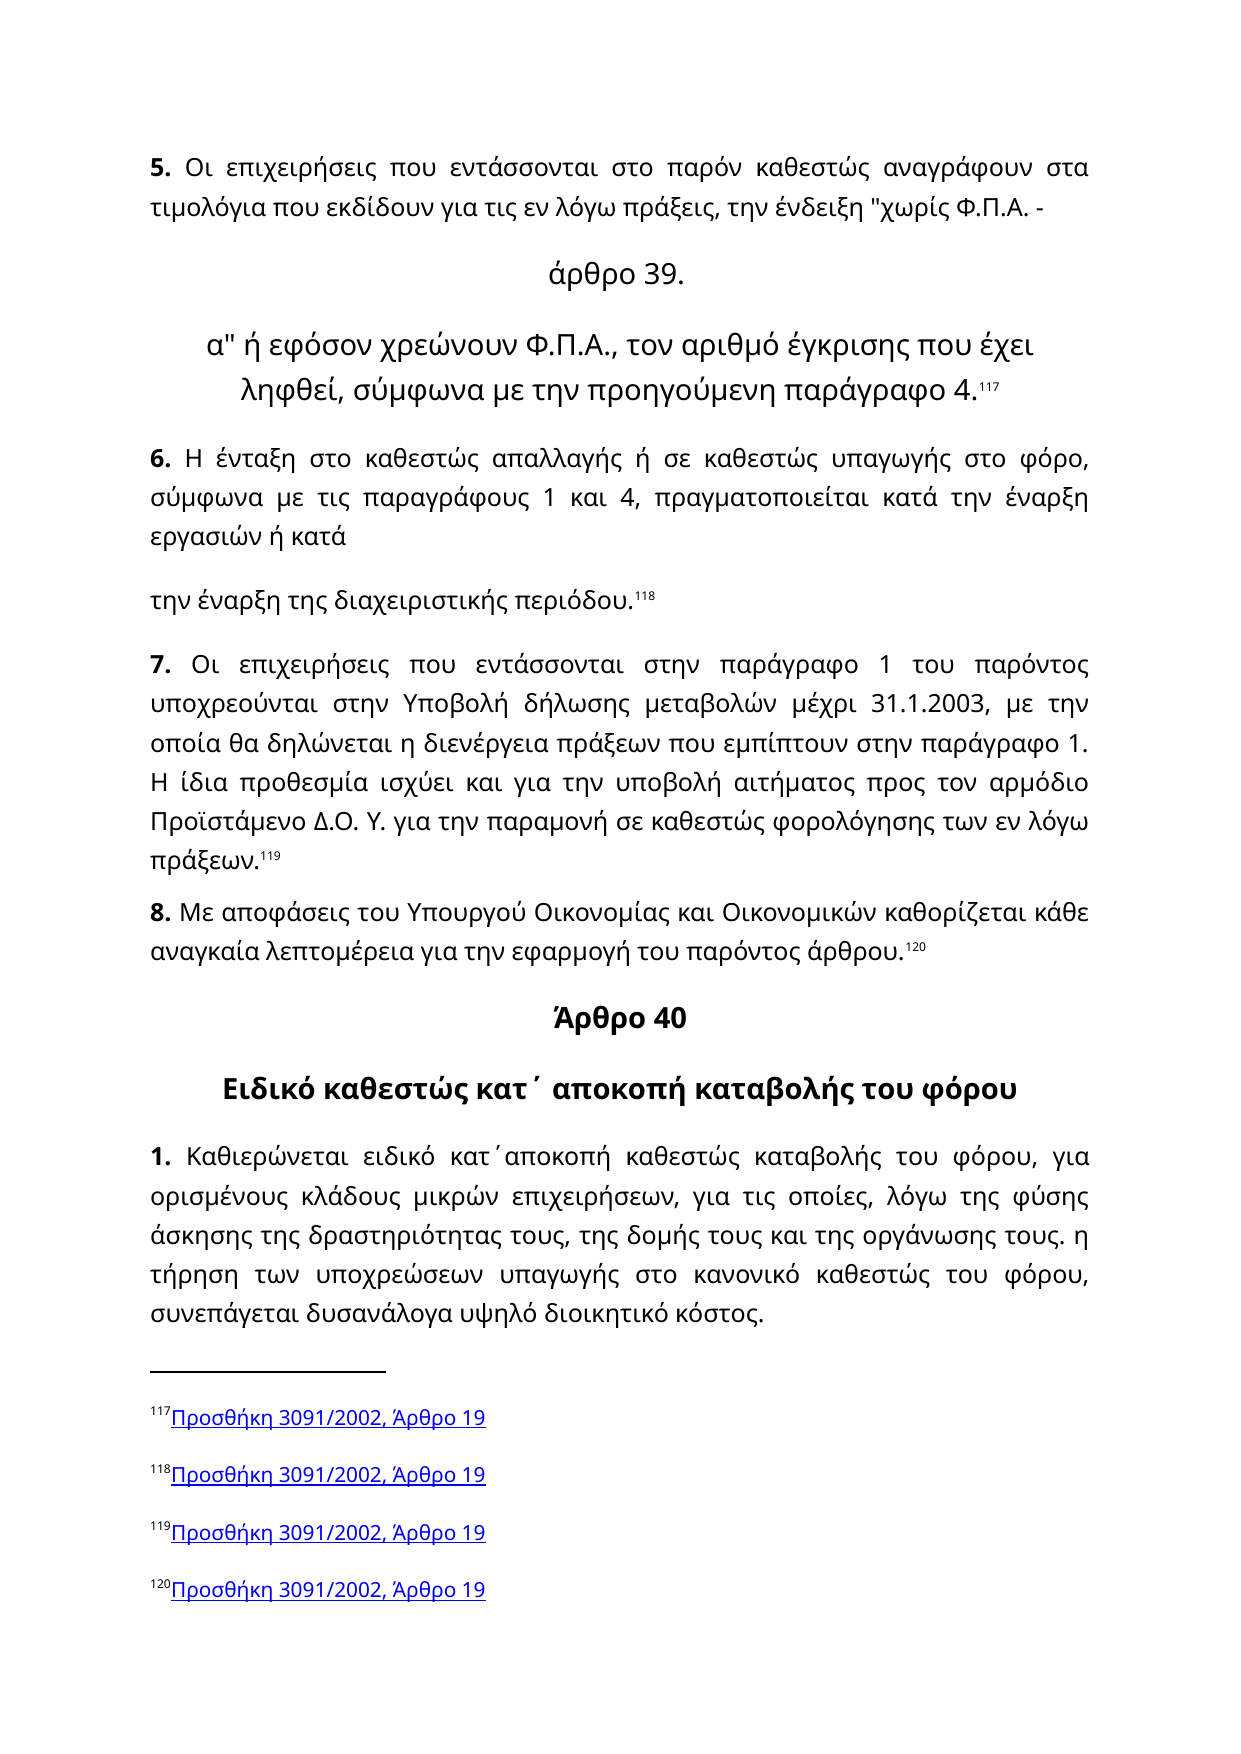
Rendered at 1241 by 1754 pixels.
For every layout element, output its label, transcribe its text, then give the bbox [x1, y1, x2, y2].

text Προσθήκη 3091/2002, Άρθρο 19 [150, 1576, 1090, 1604]
subtitle Άρθρο 40 [150, 998, 1090, 1037]
subtitle α" ή εφόσον χρεώνουν Φ.Π.Α., τον αριθμό έγκρισης που έχει ληφθεί, σύμφωνα με την προηγούμενη παράγραφο 4. [150, 324, 1090, 409]
text 6. Η ένταξη στο καθεστώς απαλλαγής ή σε καθεστώς υπαγωγής στο φόρο, σύμφωνα με τις παραγράφους 1 και 4, πραγματοποιείται κατά την έναρξη εργασιών ή κατά [150, 440, 1090, 553]
text την έναρξη της διαχειριστικής περιόδου. [150, 583, 1090, 617]
text Προσθήκη 3091/2002, Άρθρο 19 [150, 1460, 1090, 1489]
text Προσθήκη 3091/2002, Άρθρο 19 [150, 1403, 1090, 1431]
text 1. Καθιερώνεται ειδικό κατ΄αποκοπή καθεστώς καταβολής του φόρου, για ορισμένους κλάδους μικρών επιχειρήσεων, για τις οποίες, λόγω της φύσης άσκησης της δραστηριότητας τους, της δομής τους και της οργάνωσης τους. η τήρηση των υποχρεώσεων υπαγωγής στο κανονικό καθεστώς του φόρου, συνεπάγεται δυσανάλογα υψηλό διοικητικό κόστος. [150, 1139, 1090, 1330]
text 5. Οι επιχειρήσεις που εντάσσονται στο παρόν καθεστώς αναγράφουν στα τιμολόγια που εκδίδουν για τις εν λόγω πράξεις, την ένδειξη "χωρίς Φ.Π.Α. - [150, 150, 1090, 223]
text 7. Οι επιχειρήσεις που εντάσσονται στην παράγραφο 1 του παρόντος υποχρεούνται στην Υποβολή δήλωσης μεταβολών μέχρι 31.1.2003, με την οποία θα δηλώνεται η διενέργεια πράξεων που εμπίπτουν στην παράγραφο 1. Η ίδια προθεσμία ισχύει και για την υποβολή αιτήματος προς τον αρμόδιο Προϊστάμενο Δ.Ο. Υ. για την παραμονή σε καθεστώς φορολόγησης των εν λόγω πράξεων. [150, 647, 1090, 877]
text Προσθήκη 3091/2002, Άρθρο 19 [150, 1518, 1090, 1546]
text 8. Με αποφάσεις του Υπουργού Οικονομίας και Οικονομικών καθορίζεται κάθε αναγκαία λεπτομέρεια για την εφαρμογή του παρόντος άρθρου. [150, 894, 1090, 968]
subtitle Ειδικό καθεστώς κατ΄ αποκοπή καταβολής του φόρου [150, 1068, 1090, 1108]
subtitle άρθρο 39. [150, 253, 1090, 293]
